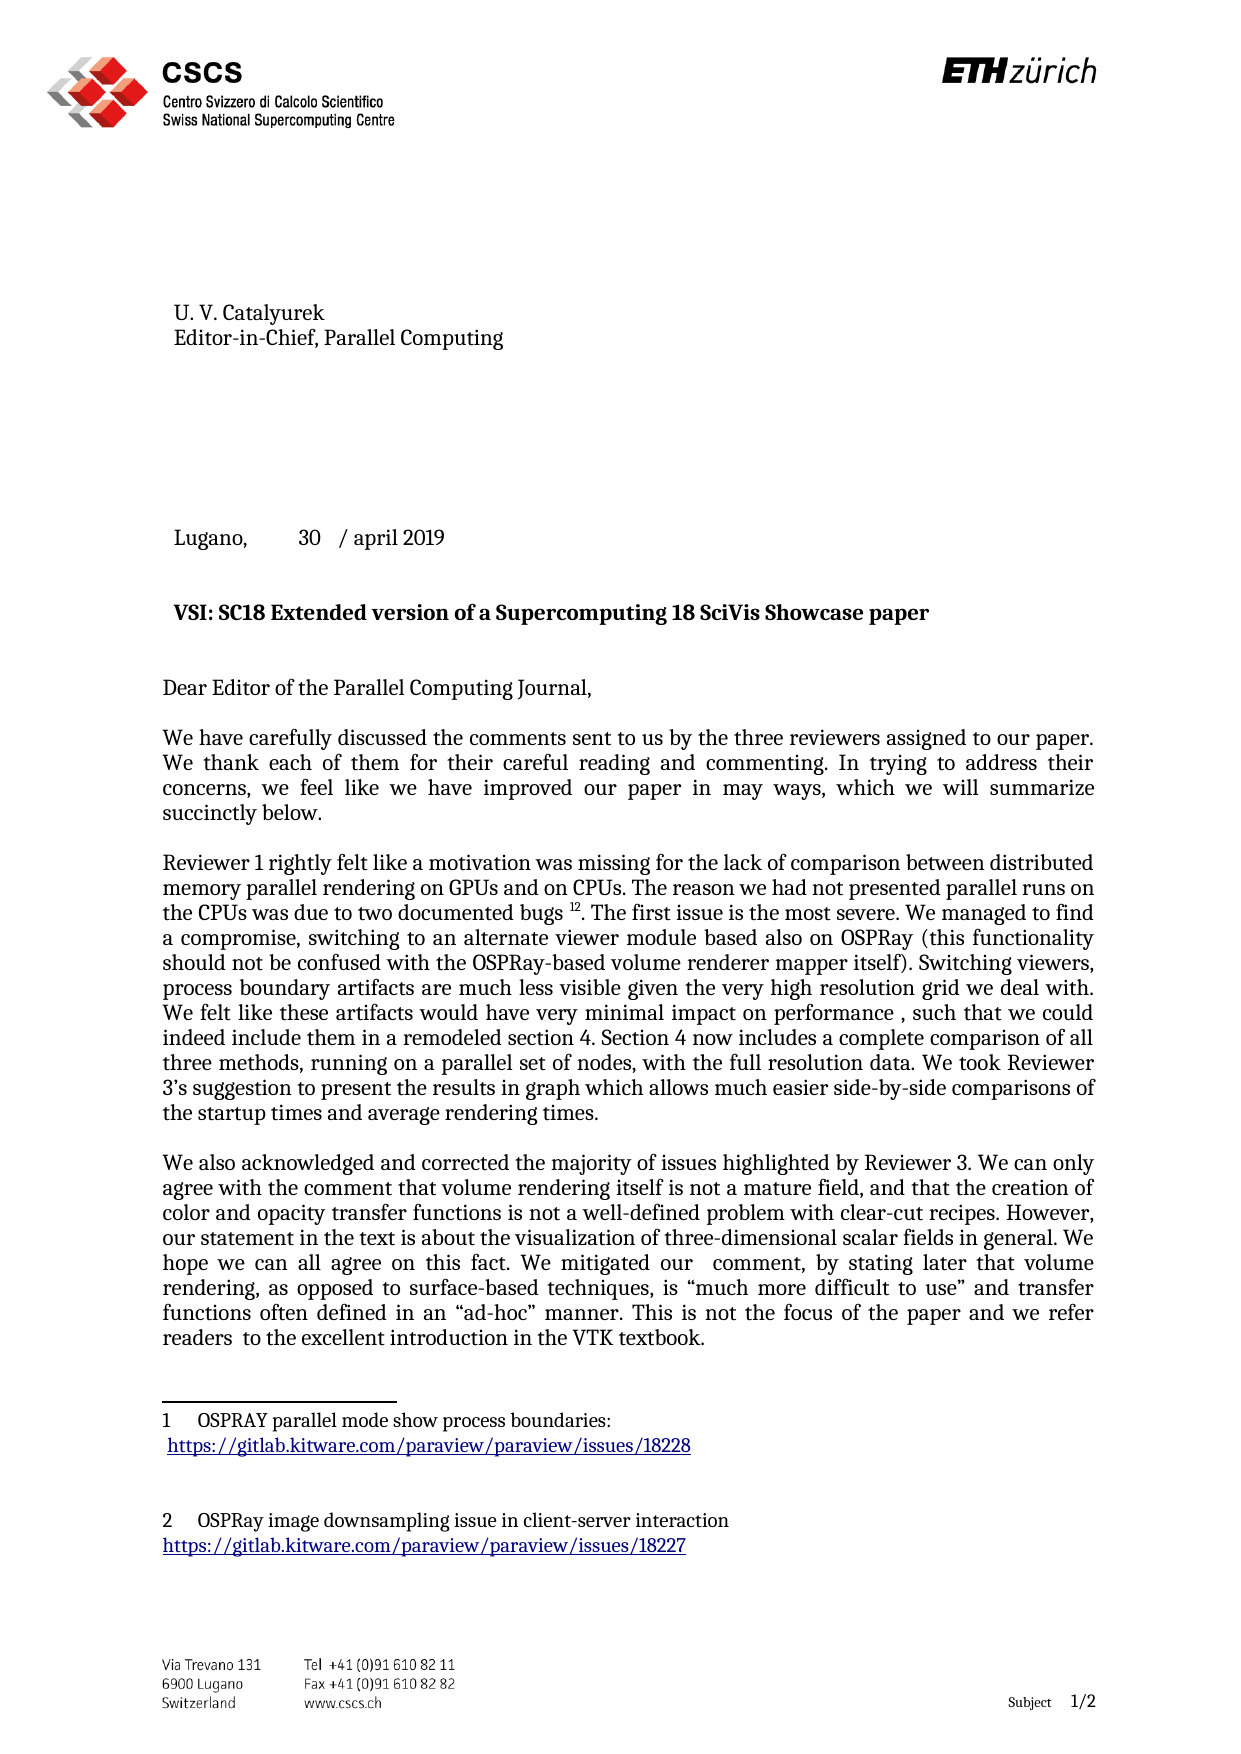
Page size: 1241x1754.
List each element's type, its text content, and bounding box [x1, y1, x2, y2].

text We have carefully discussed the comments sent to us by the three reviewers assigned to our paper. We thank each of them for their careful reading and commenting. In trying to address their concerns, we feel like we have improved our paper in may ways, which we will summarize succinctly below. [162, 725, 1096, 825]
text OSPRAY parallel mode show process boundaries: [162, 1408, 1096, 1433]
table_cell [163, 550, 1095, 600]
table_cell VSI: SC18 Extended version of a Supercomputing 18 SciVis Showcase paper [163, 600, 1095, 625]
picture [936, 52, 1102, 89]
text OSPRay image downsampling issue in client-server interaction [162, 1508, 1096, 1533]
table_header [629, 300, 1095, 450]
picture [41, 52, 400, 134]
table_cell [163, 625, 1095, 675]
table_header U. V. Catalyurek Editor-in-Chief, Parallel Computing [163, 300, 629, 450]
text https://gitlab.kitware.com/paraview/paraview/issues/18228 [162, 1433, 1096, 1458]
picture [156, 1652, 460, 1714]
table_cell [163, 450, 1095, 525]
text We also acknowledged and corrected the majority of issues highlighted by Reviewer 3. We can only agree with the comment that volume rendering itself is not a mature field, and that the creation of color and opacity transfer functions is not a well-defined problem with clear-cut recipes. However, our statement in the text is about the visualization of three-dimensional scalar fields in general. We hope we can all agree on this fact. We mitigated our comment, by stating later that volume rendering, as opposed to surface-based techniques, is “much more difficult to use” and transfer functions often defined in an “ad-hoc” manner. This is not the focus of the paper and we refer readers to the excellent introduction in the VTK textbook. [162, 1150, 1096, 1350]
table_cell Lugano, 30 / april 2019 [163, 525, 1095, 550]
text Dear Editor of the Parallel Computing Journal, [162, 675, 1096, 700]
text https://gitlab.kitware.com/paraview/paraview/issues/18227 [162, 1533, 1096, 1558]
text Reviewer 1 rightly felt like a motivation was missing for the lack of comparison between distributed memory parallel rendering on GPUs and on CPUs. The reason we had not presented parallel runs on the CPUs was due to two documented bugs . The first issue is the most severe. We managed to find a compromise, switching to an alternate viewer module based also on OSPRay (this functionality should not be confused with the OSPRay-based volume renderer mapper itself). Switching viewers, process boundary artifacts are much less visible given the very high resolution grid we deal with. We felt like these artifacts would have very minimal impact on performance , such that we could indeed include them in a remodeled section 4. Section 4 now includes a complete comparison of all three methods, running on a parallel set of nodes, with the full resolution data. We took Reviewer 3’s suggestion to present the results in graph which allows much easier side-by-side comparisons of the startup times and average rendering times. [162, 850, 1096, 1125]
